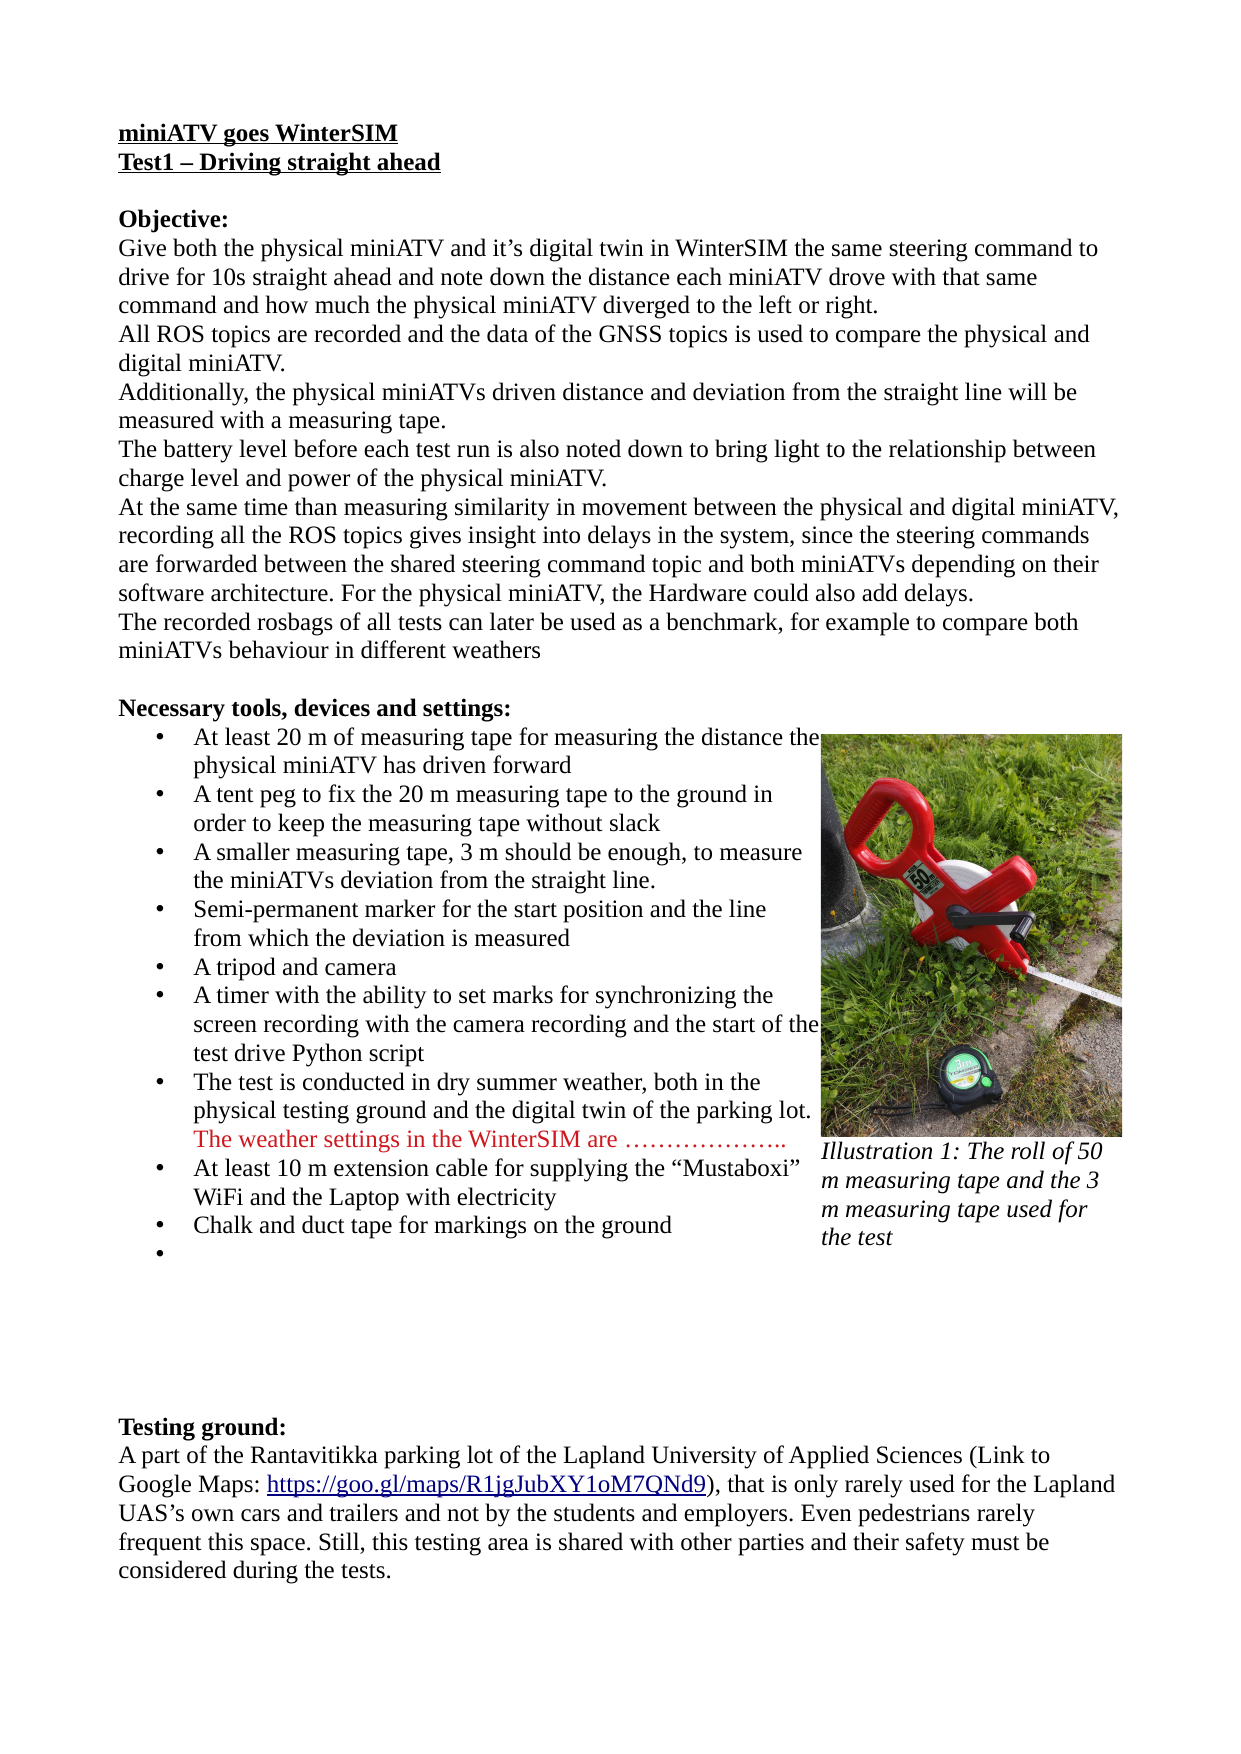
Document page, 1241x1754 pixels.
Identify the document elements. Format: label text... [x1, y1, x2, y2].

text Necessary tools, devices and settings: [118, 693, 1122, 722]
text Test1 – Driving straight ahead [118, 147, 1122, 176]
text The recorded rosbags of all tests can later be used as a benchmark, for example to compare both miniATVs behaviour in different weathers [118, 607, 1122, 664]
list A tripod and camera [156, 952, 820, 981]
list Semi-permanent marker for the start position and the line from which the deviation is measured [156, 894, 820, 952]
picture [820, 734, 1123, 1137]
list A smaller measuring tape, 3 m should be enough, to measure the miniATVs deviation from the straight line. [156, 837, 820, 894]
text All ROS topics are recorded and the data of the GNSS topics is used to compare the physical and digital miniATV. [118, 319, 1122, 377]
list A tent peg to fix the 20 m measuring tape to the ground in order to keep the measuring tape without slack [156, 779, 820, 837]
text The battery level before each test run is also noted down to bring light to the relationship between charge level and power of the physical miniATV. [118, 434, 1122, 492]
list At least 20 m of measuring tape for measuring the distance the physical miniATV has driven forward [156, 722, 1122, 779]
text A part of the Rantavitikka parking lot of the Lapland University of Applied Sciences (Link to Google Maps: https://goo.gl/maps/R1jgJubXY1oM7QNd9), that is only rarely used for the Lapland UAS’s own cars and trailers and not by the students and employers. Even pedestrians rarely frequent this space. Still, this testing area is shared with other parties and their safety must be considered during the tests. [118, 1441, 1122, 1584]
text miniATV goes WinterSIM [118, 118, 1122, 147]
list At least 10 m extension cable for supplying the “Mustaboxi” WiFi and the Laptop with electricity [156, 1153, 821, 1211]
text Additionally, the physical miniATVs driven distance and deviation from the straight line will be measured with a measuring tape. [118, 377, 1122, 434]
list Chalk and duct tape for markings on the ground [156, 1211, 821, 1239]
text At the same time than measuring similarity in movement between the physical and digital miniATV, recording all the ROS topics gives insight into delays in the system, since the steering commands are forwarded between the shared steering command topic and both miniATVs depending on their software architecture. For the physical miniATV, the Hardware could also add delays. [118, 492, 1122, 607]
text Testing ground: [118, 1412, 1122, 1441]
text Give both the physical miniATV and it’s digital twin in WinterSIM the same steering command to drive for 10s straight ahead and note down the distance each miniATV drove with that same command and how much the physical miniATV diverged to the left or right. [118, 233, 1122, 319]
list Illustration 1: The roll of 50 m measuring tape and the 3 m measuring tape used for the test [821, 1137, 1122, 1251]
list A timer with the ability to set marks for synchronizing the screen recording with the camera recording and the start of the test drive Python script [156, 981, 820, 1067]
text Objective: [118, 204, 1122, 233]
list The test is conducted in dry summer weather, both in the physical testing ground and the digital twin of the parking lot. The weather settings in the WinterSIM are ……………….. [156, 1067, 821, 1153]
